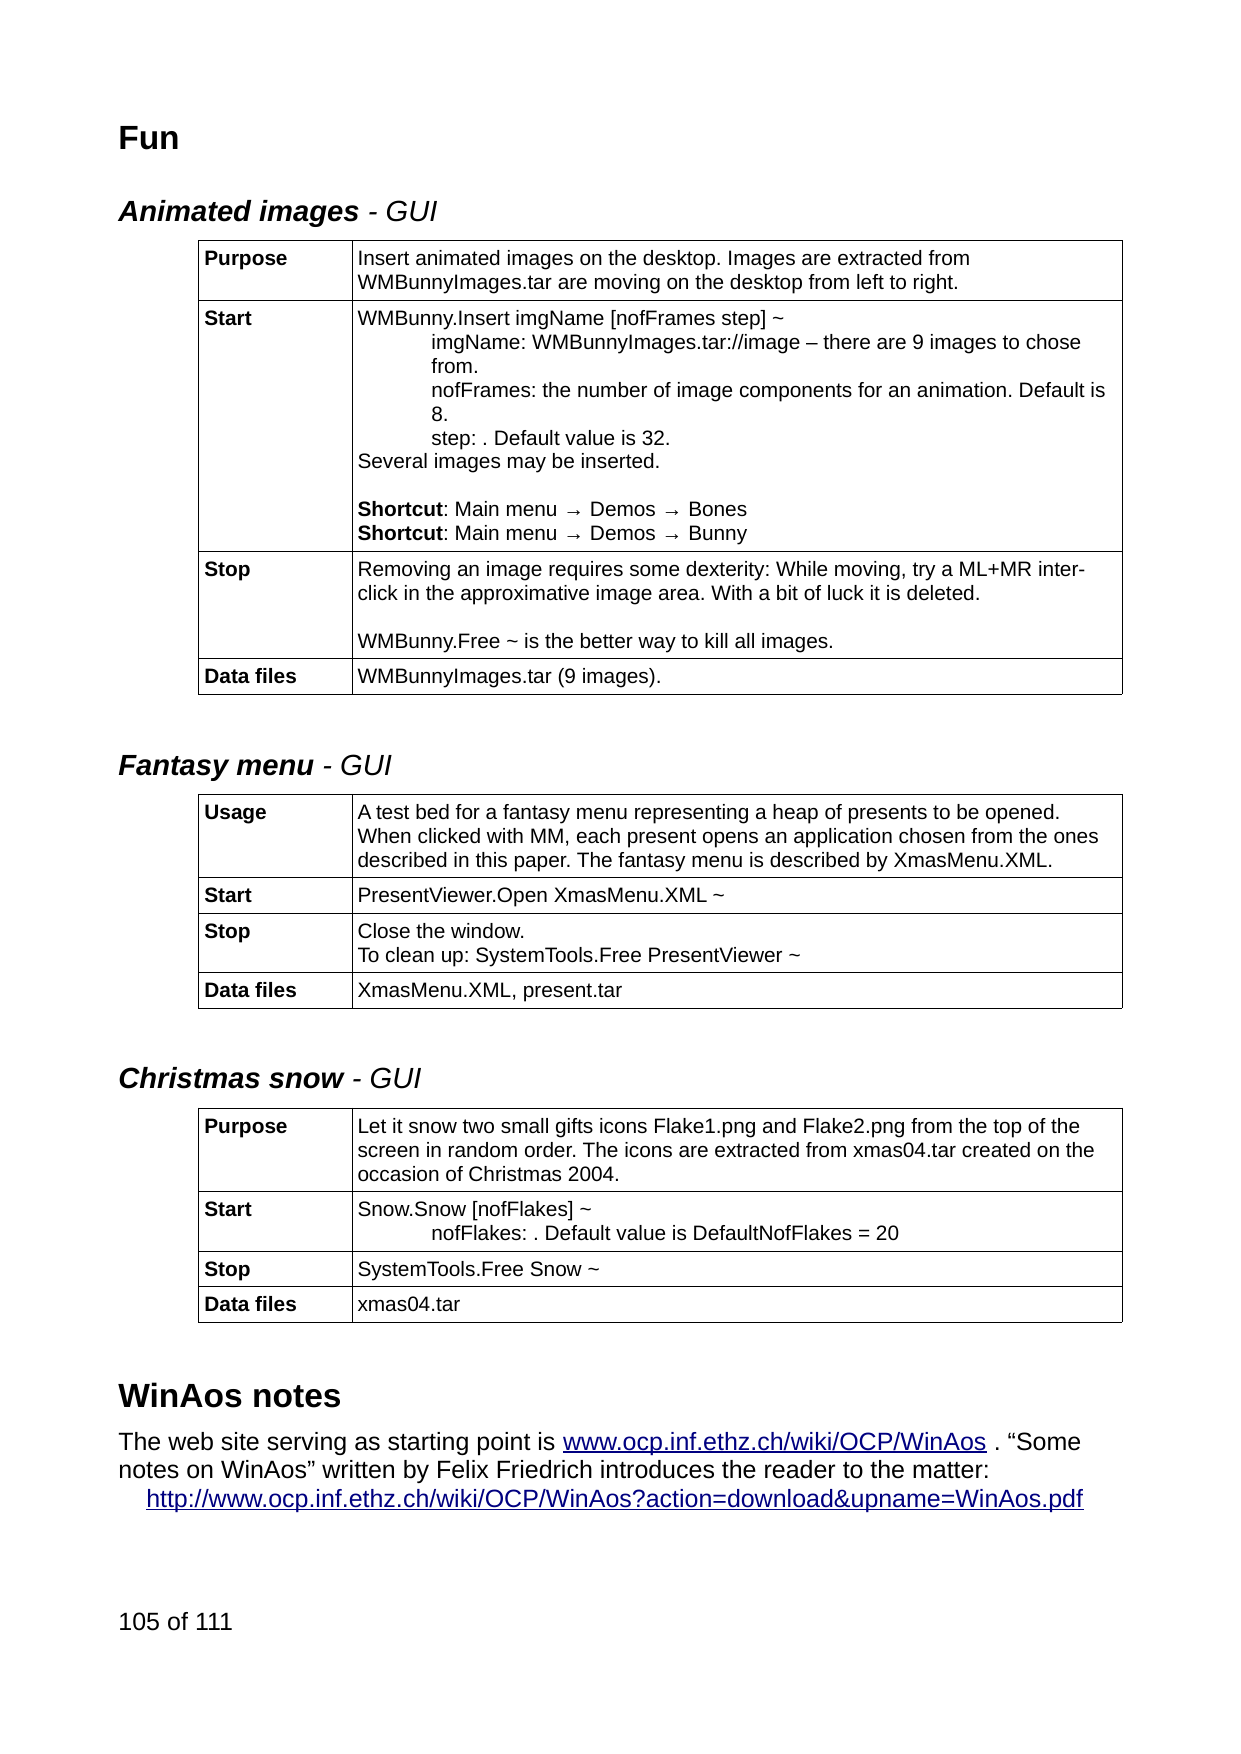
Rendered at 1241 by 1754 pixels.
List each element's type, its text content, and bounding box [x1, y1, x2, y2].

table_cell PresentViewer.Open XmasMenu.XML ~ [353, 878, 1122, 913]
subtitle Christmas snow - GUI [118, 1062, 1122, 1095]
table_cell Stop [199, 1252, 352, 1286]
table_cell WMBunny.Insert imgName [nofFrames step] ~ imgName: WMBunnyImages.tar://image – there are 9 images to chose from. nofFrames: the number of image components for an animation. Default is 8. step: . Default value is 32. Several images may be inserted. Shortcut: Main menu → Demos → Bones Shortcut: Main menu → Demos → Bunny [353, 301, 1122, 551]
table_cell Stop [199, 914, 352, 972]
table_cell Data files [199, 1287, 352, 1322]
subtitle Fantasy menu - GUI [118, 748, 1122, 781]
table_cell Data files [199, 659, 352, 694]
table_cell WMBunnyImages.tar (9 images). [353, 659, 1122, 694]
table_header Insert animated images on the desktop. Images are extracted from WMBunnyImages.tar are moving on the desktop from left to right. [353, 241, 1122, 300]
table_header Usage [199, 795, 352, 877]
subtitle WinAos notes [118, 1375, 1122, 1414]
table_header Let it snow two small gifts icons Flake1.png and Flake2.png from the top of the screen in random order. The icons are extracted from xmas04.tar created on the occasion of Christmas 2004. [353, 1109, 1122, 1191]
table_cell Stop [199, 552, 352, 658]
text http://www.ocp.inf.ethz.ch/wiki/OCP/WinAos?action=download&upname=WinAos.pdf [118, 1484, 1122, 1513]
table_cell Start [199, 301, 352, 551]
table_cell Data files [199, 973, 352, 1008]
table_cell XmasMenu.XML, present.tar [353, 973, 1122, 1008]
table_cell Snow.Snow [nofFlakes] ~ nofFlakes: . Default value is DefaultNofFlakes = 20 [353, 1192, 1122, 1251]
table_cell xmas04.tar [353, 1287, 1122, 1322]
table_cell Start [199, 1192, 352, 1251]
table_header Purpose [199, 241, 352, 300]
table_cell Close the window. To clean up: SystemTools.Free PresentViewer ~ [353, 914, 1122, 972]
table_cell Removing an image requires some dexterity: While moving, try a ML+MR inter-click in the approximative image area. With a bit of luck it is deleted. WMBunny.Free ~ is the better way to kill all images. [353, 552, 1122, 658]
subtitle Fun [118, 118, 1122, 157]
table_header A test bed for a fantasy menu representing a heap of presents to be opened. When clicked with MM, each present opens an application chosen from the ones described in this paper. The fantasy menu is described by XmasMenu.XML. [353, 795, 1122, 877]
table_header Purpose [199, 1109, 352, 1191]
table_cell Start [199, 878, 352, 913]
text The web site serving as starting point is www.ocp.inf.ethz.ch/wiki/OCP/WinAos . “Some notes on WinAos” written by Felix Friedrich introduces the reader to the matter: [118, 1427, 1122, 1484]
table_cell SystemTools.Free Snow ~ [353, 1252, 1122, 1286]
subtitle Animated images - GUI [118, 194, 1122, 228]
